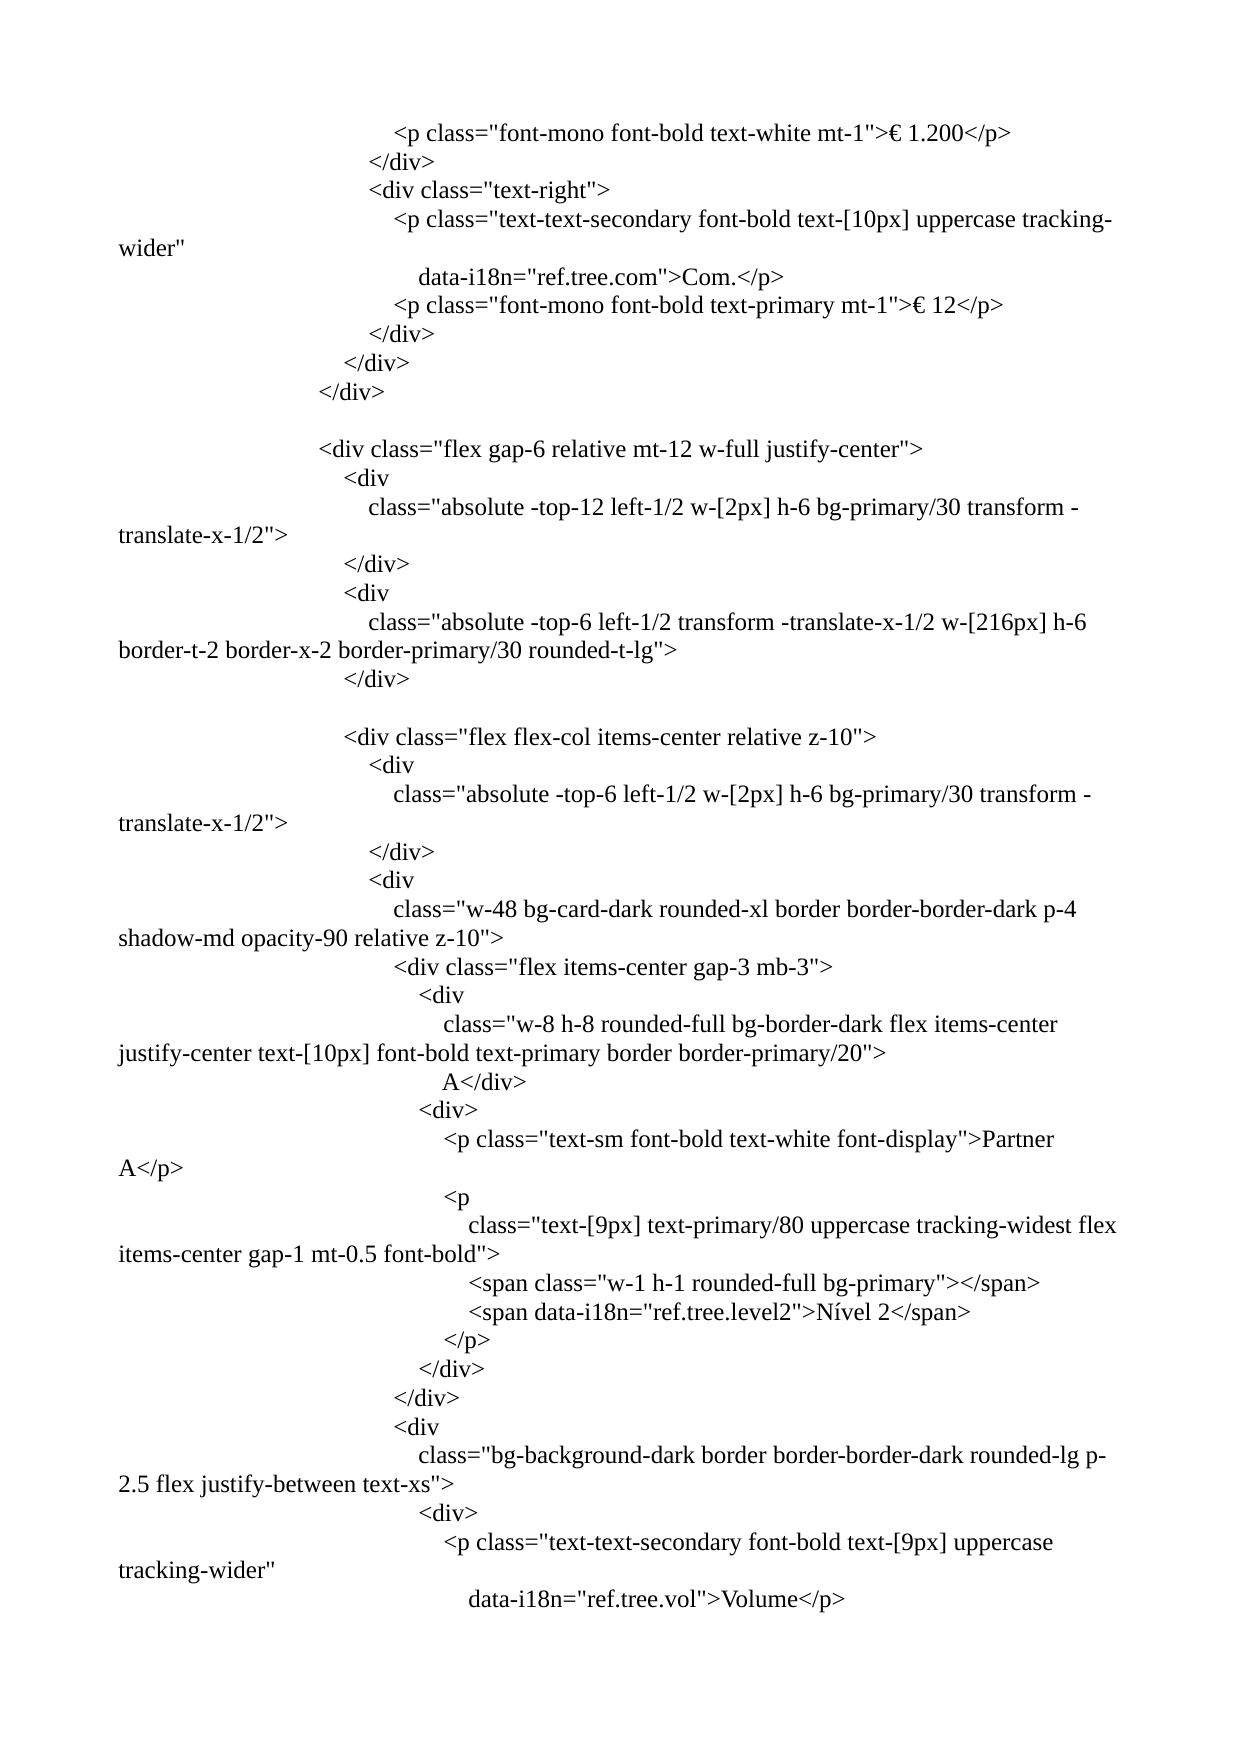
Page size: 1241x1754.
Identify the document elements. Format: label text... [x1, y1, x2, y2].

table_cell <p class="font-mono font-bold text-white mt-1">€ 1.200</p> </div> <div class="text-right"> <p class="text-text-secondary font-bold text-[10px] uppercase tracking-wider" data-i18n="ref.tree.com">Com.</p> <p class="font-mono font-bold text-primary mt-1">€ 12</p> </div> </div> </div> <div class="flex gap-6 relative mt-12 w-full justify-center"> <div class="absolute -top-12 left-1/2 w-[2px] h-6 bg-primary/30 transform -translate-x-1/2"> </div> <div class="absolute -top-6 left-1/2 transform -translate-x-1/2 w-[216px] h-6 border-t-2 border-x-2 border-primary/30 rounded-t-lg"> </div> <div class="flex flex-col items-center relative z-10"> <div class="absolute -top-6 left-1/2 w-[2px] h-6 bg-primary/30 transform -translate-x-1/2"> </div> <div class="w-48 bg-card-dark rounded-xl border border-border-dark p-4 shadow-md opacity-90 relative z-10"> <div class="flex items-center gap-3 mb-3"> <div class="w-8 h-8 rounded-full bg-border-dark flex items-center justify-center text-[10px] font-bold text-primary border border-primary/20"> A</div> <div> <p class="text-sm font-bold text-white font-display">Partner A</p> <p class="text-[9px] text-primary/80 uppercase tracking-widest flex items-center gap-1 mt-0.5 font-bold"> <span class="w-1 h-1 rounded-full bg-primary"></span> <span data-i18n="ref.tree.level2">Nível 2</span> </p> </div> </div> <div class="bg-background-dark border border-border-dark rounded-lg p-2.5 flex justify-between text-xs"> <div> <p class="text-text-secondary font-bold text-[9px] uppercase tracking-wider" data-i18n="ref.tree.vol">Volume</p> [118, 118, 1122, 1613]
